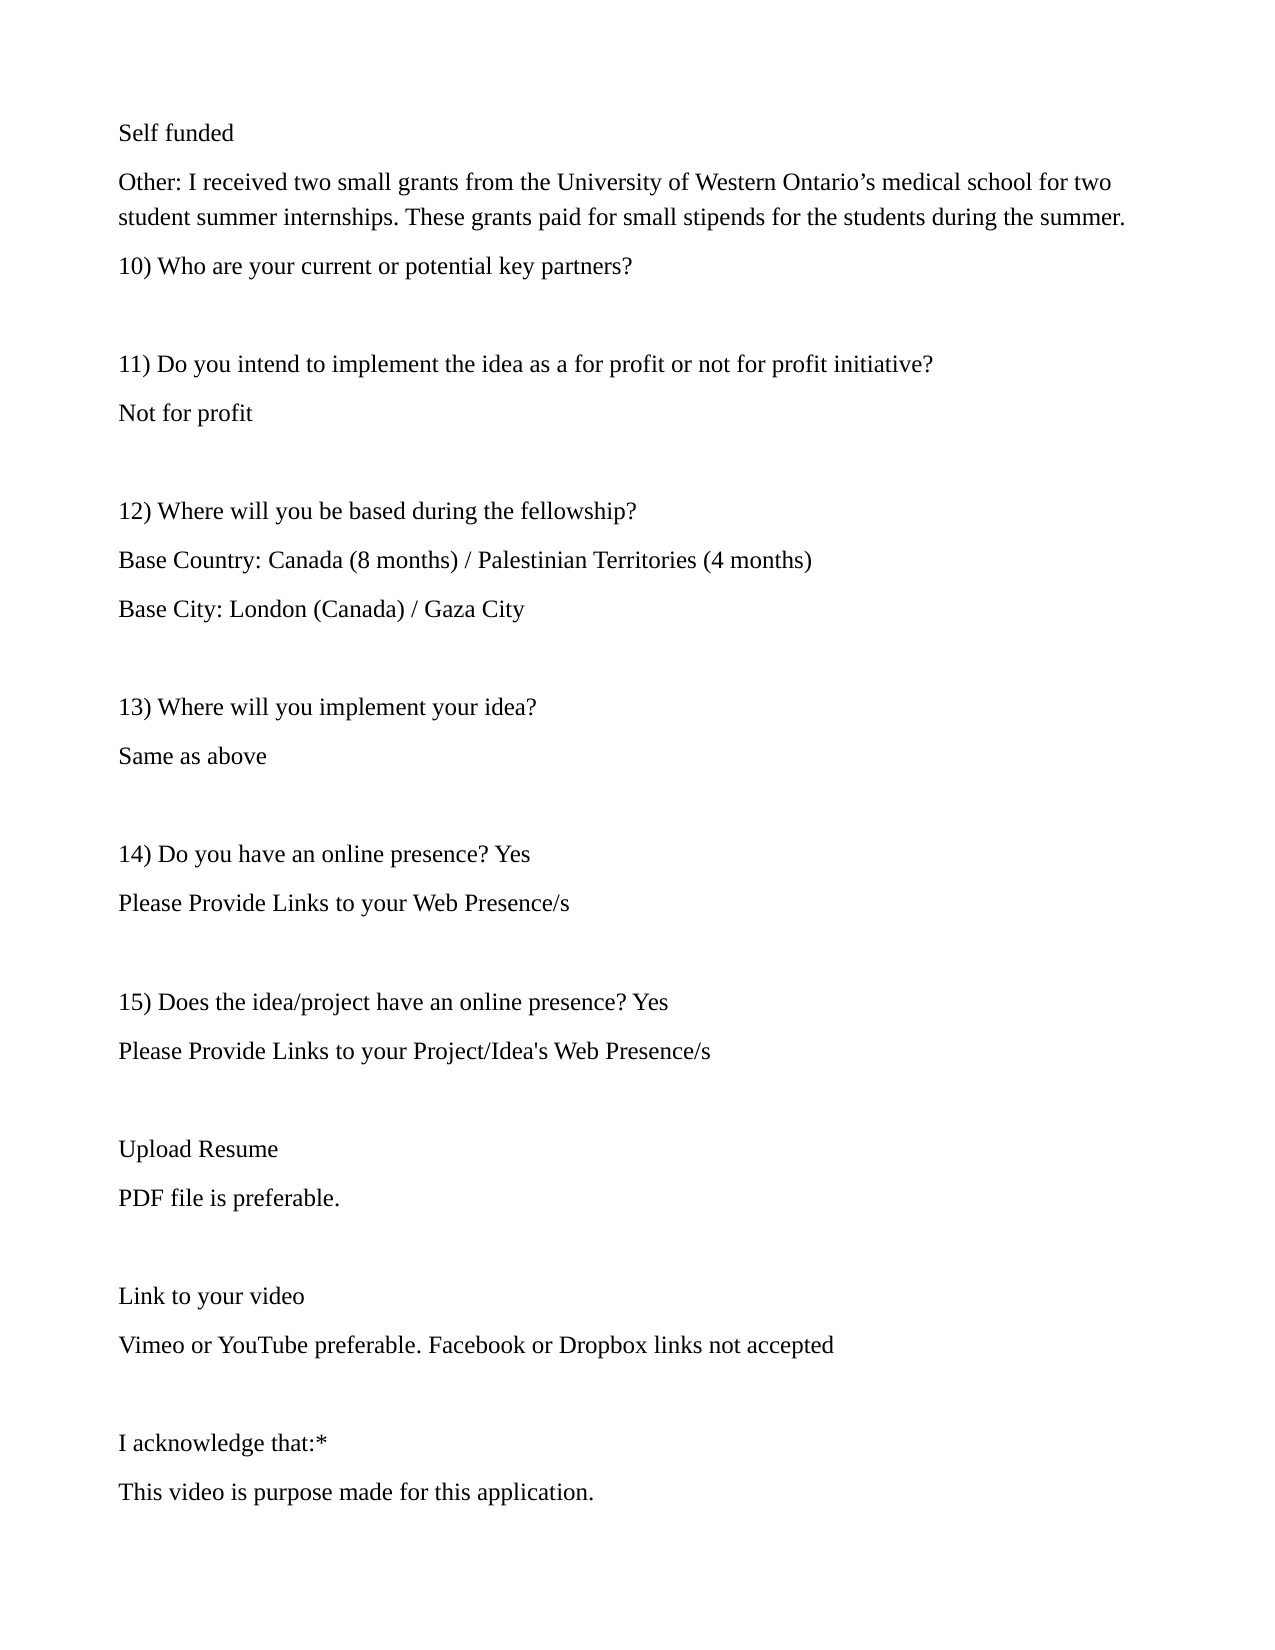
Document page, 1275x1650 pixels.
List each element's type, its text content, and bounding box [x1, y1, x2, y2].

text Please Provide Links to your Web Presence/s [118, 888, 1157, 917]
text Self funded [118, 118, 1157, 147]
text Upload Resume [118, 1134, 1157, 1163]
text This video is purpose made for this application. [118, 1477, 1157, 1506]
text Vimeo or YouTube preferable. Facebook or Dropbox links not accepted [118, 1330, 1157, 1359]
text Please Provide Links to your Project/Idea's Web Presence/s [118, 1036, 1157, 1064]
text Same as above [118, 741, 1157, 770]
text PDF file is preferable. [118, 1183, 1157, 1212]
text Other: I received two small grants from the University of Western Ontario’s medical school for two student summer internships. These grants paid for small stipends for the students during the summer. [118, 167, 1157, 230]
text 15) Does the idea/project have an online presence? Yes [118, 987, 1157, 1015]
text 13) Where will you implement your idea? [118, 692, 1157, 721]
text Not for profit [118, 398, 1157, 427]
text Base City: London (Canada) / Gaza City [118, 594, 1157, 623]
text 11) Do you intend to implement the idea as a for profit or not for profit initiative? [118, 349, 1157, 378]
text 14) Do you have an online presence? Yes [118, 839, 1157, 868]
text I acknowledge that:* [118, 1428, 1157, 1457]
text 10) Who are your current or potential key partners? [118, 251, 1157, 279]
text Base Country: Canada (8 months) / Palestinian Territories (4 months) [118, 545, 1157, 574]
text Link to your video [118, 1281, 1157, 1310]
text 12) Where will you be based during the fellowship? [118, 496, 1157, 525]
